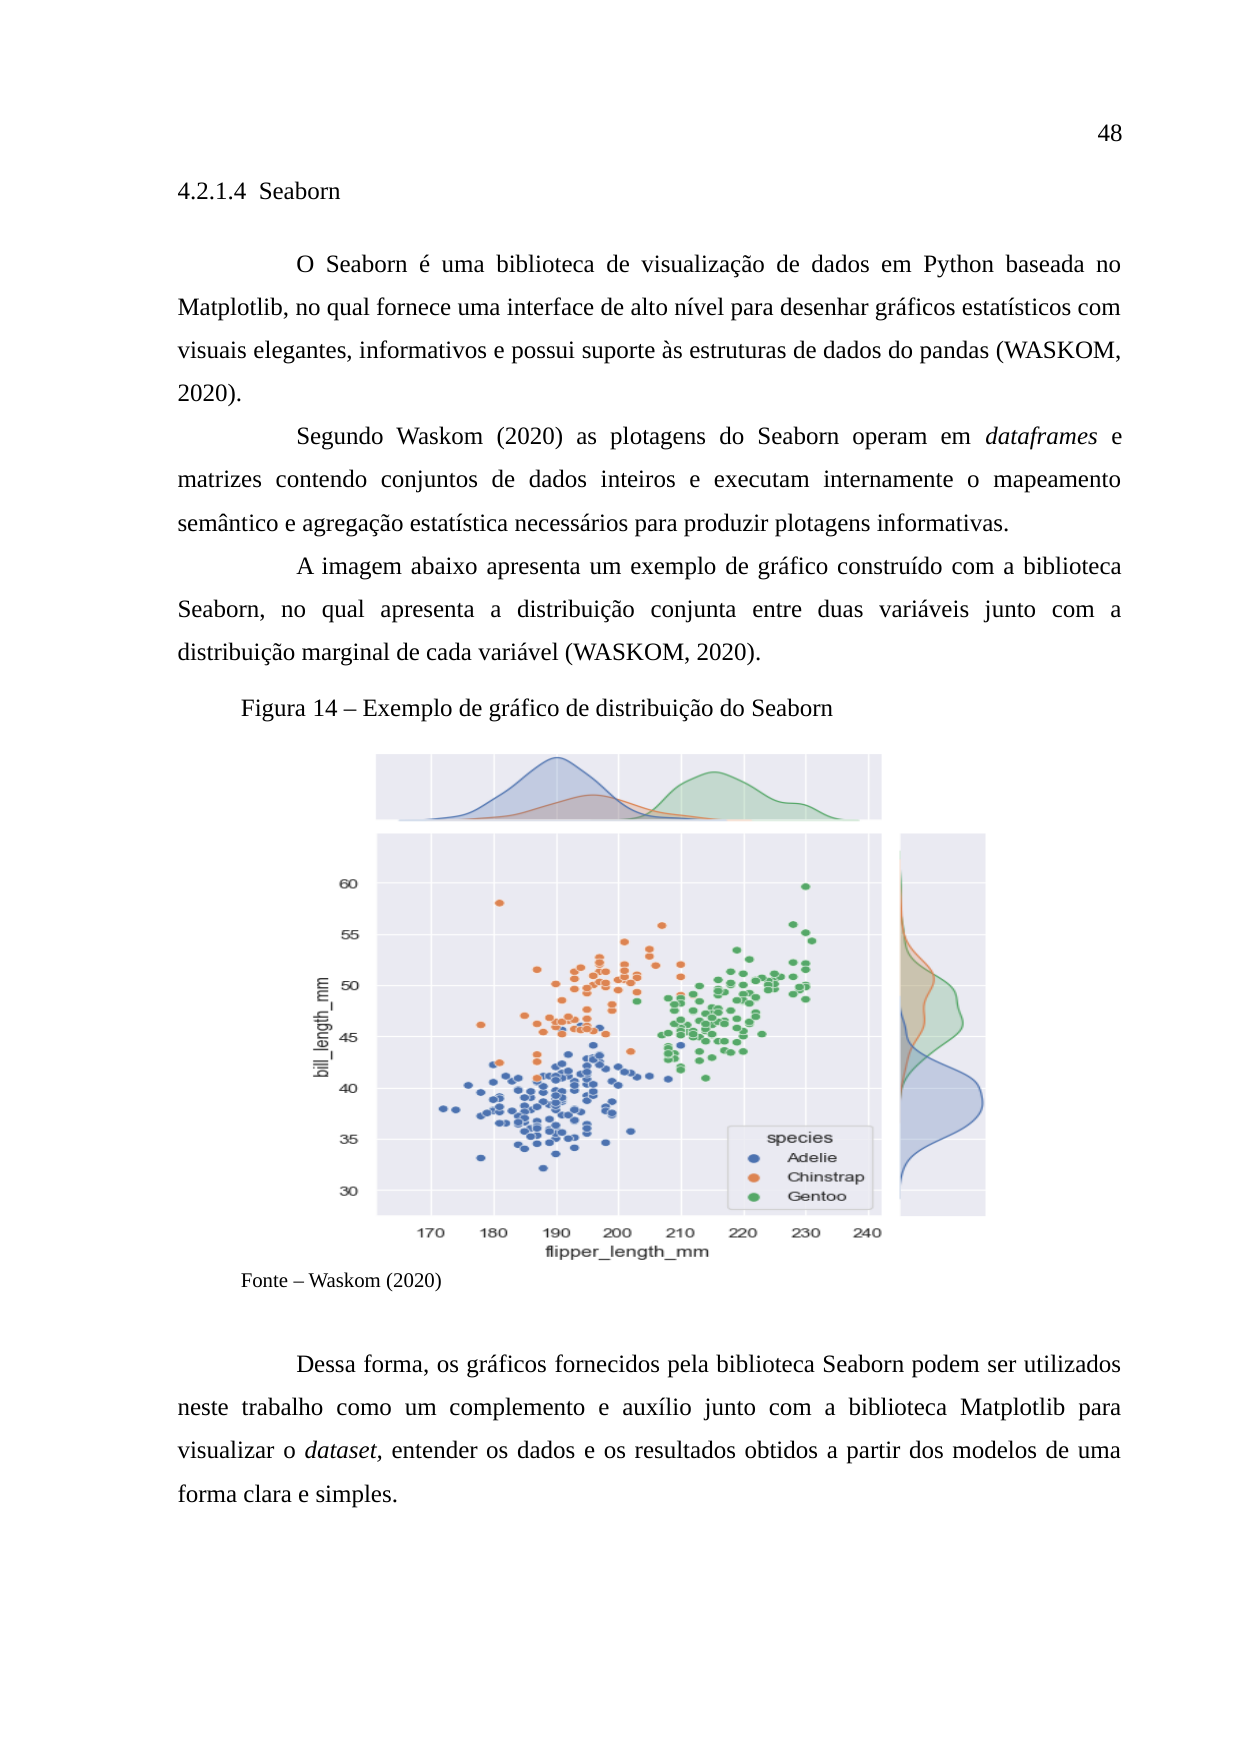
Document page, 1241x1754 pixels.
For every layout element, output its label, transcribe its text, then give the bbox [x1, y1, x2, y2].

text Dessa forma, os gráficos fornecidos pela biblioteca Seaborn podem ser utilizados neste trabalho como um complemento e auxílio junto com a biblioteca Matplotlib para visualizar o dataset, entender os dados e os resultados obtidos a partir dos modelos de uma forma clara e simples. [177, 1349, 1122, 1507]
subtitle Seaborn [177, 176, 1122, 205]
text Fonte – Waskom (2020) [241, 1268, 1058, 1292]
text O Seaborn é uma biblioteca de visualização de dados em Python baseada no Matplotlib, no qual fornece uma interface de alto nível para desenhar gráficos estatísticos com visuais elegantes, informativos e possui suporte às estruturas de dados do pandas (WASKOM, 2020). [177, 249, 1122, 407]
text Segundo Waskom (2020) as plotagens do Seaborn operam em dataframes e matrizes contendo conjuntos de dados inteiros e executam internamente o mapeamento semântico e agregação estatística necessários para produzir plotagens informativas. [177, 421, 1122, 536]
picture [302, 746, 998, 1268]
text Figura 14 – Exemplo de gráfico de distribuição do Seaborn [241, 693, 1058, 721]
text A imagem abaixo apresenta um exemplo de gráfico construído com a biblioteca Seaborn, no qual apresenta a distribuição conjunta entre duas variáveis junto com a distribuição marginal de cada variável (WASKOM, 2020). [177, 551, 1122, 666]
